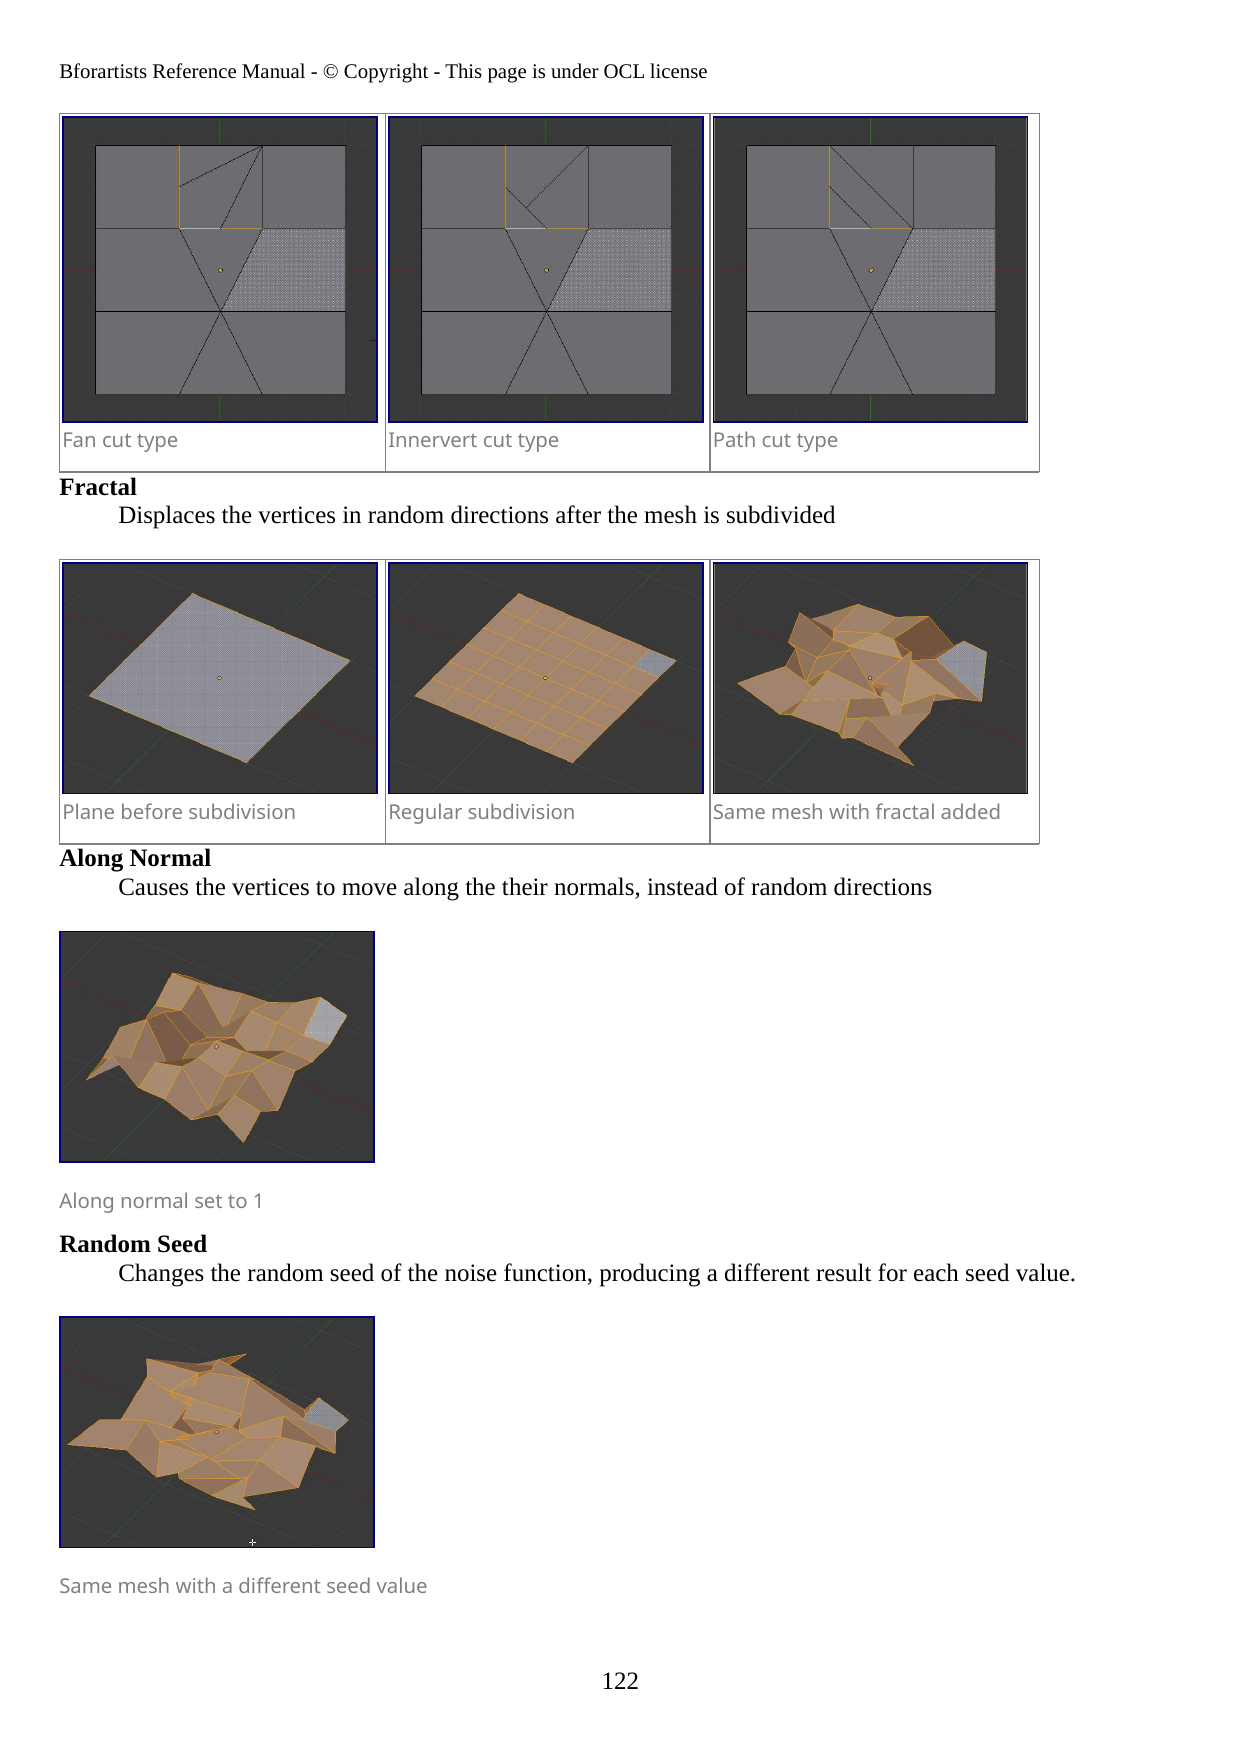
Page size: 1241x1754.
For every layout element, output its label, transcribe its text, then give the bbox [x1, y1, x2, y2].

picture [61, 932, 373, 1161]
table_header Fan cut type [60, 114, 385, 471]
list Causes the vertices to move along the their normals, instead of random directions [118, 872, 1181, 901]
subtitle Random Seed [59, 1229, 1181, 1258]
subtitle Along Normal [59, 843, 1181, 872]
list Changes the random seed of the noise function, producing a different result for each seed value. [118, 1258, 1181, 1286]
text Same mesh with a different seed value [59, 1568, 1181, 1600]
picture [64, 118, 376, 421]
table_header Innervert cut type [386, 114, 709, 471]
picture [390, 118, 702, 421]
picture [714, 564, 1027, 793]
picture [390, 564, 702, 793]
picture [64, 564, 376, 793]
table_header Plane before subdivision [60, 560, 385, 843]
list Displaces the vertices in random directions after the mesh is subdivided [118, 501, 1181, 529]
text Along normal set to 1 [59, 1183, 1181, 1214]
table_header Path cut type [711, 114, 1039, 471]
picture [61, 1318, 373, 1547]
picture [714, 118, 1027, 421]
table_header Regular subdivision [386, 560, 709, 843]
subtitle Fractal [59, 472, 1181, 501]
table_header Same mesh with fractal added [711, 560, 1039, 843]
